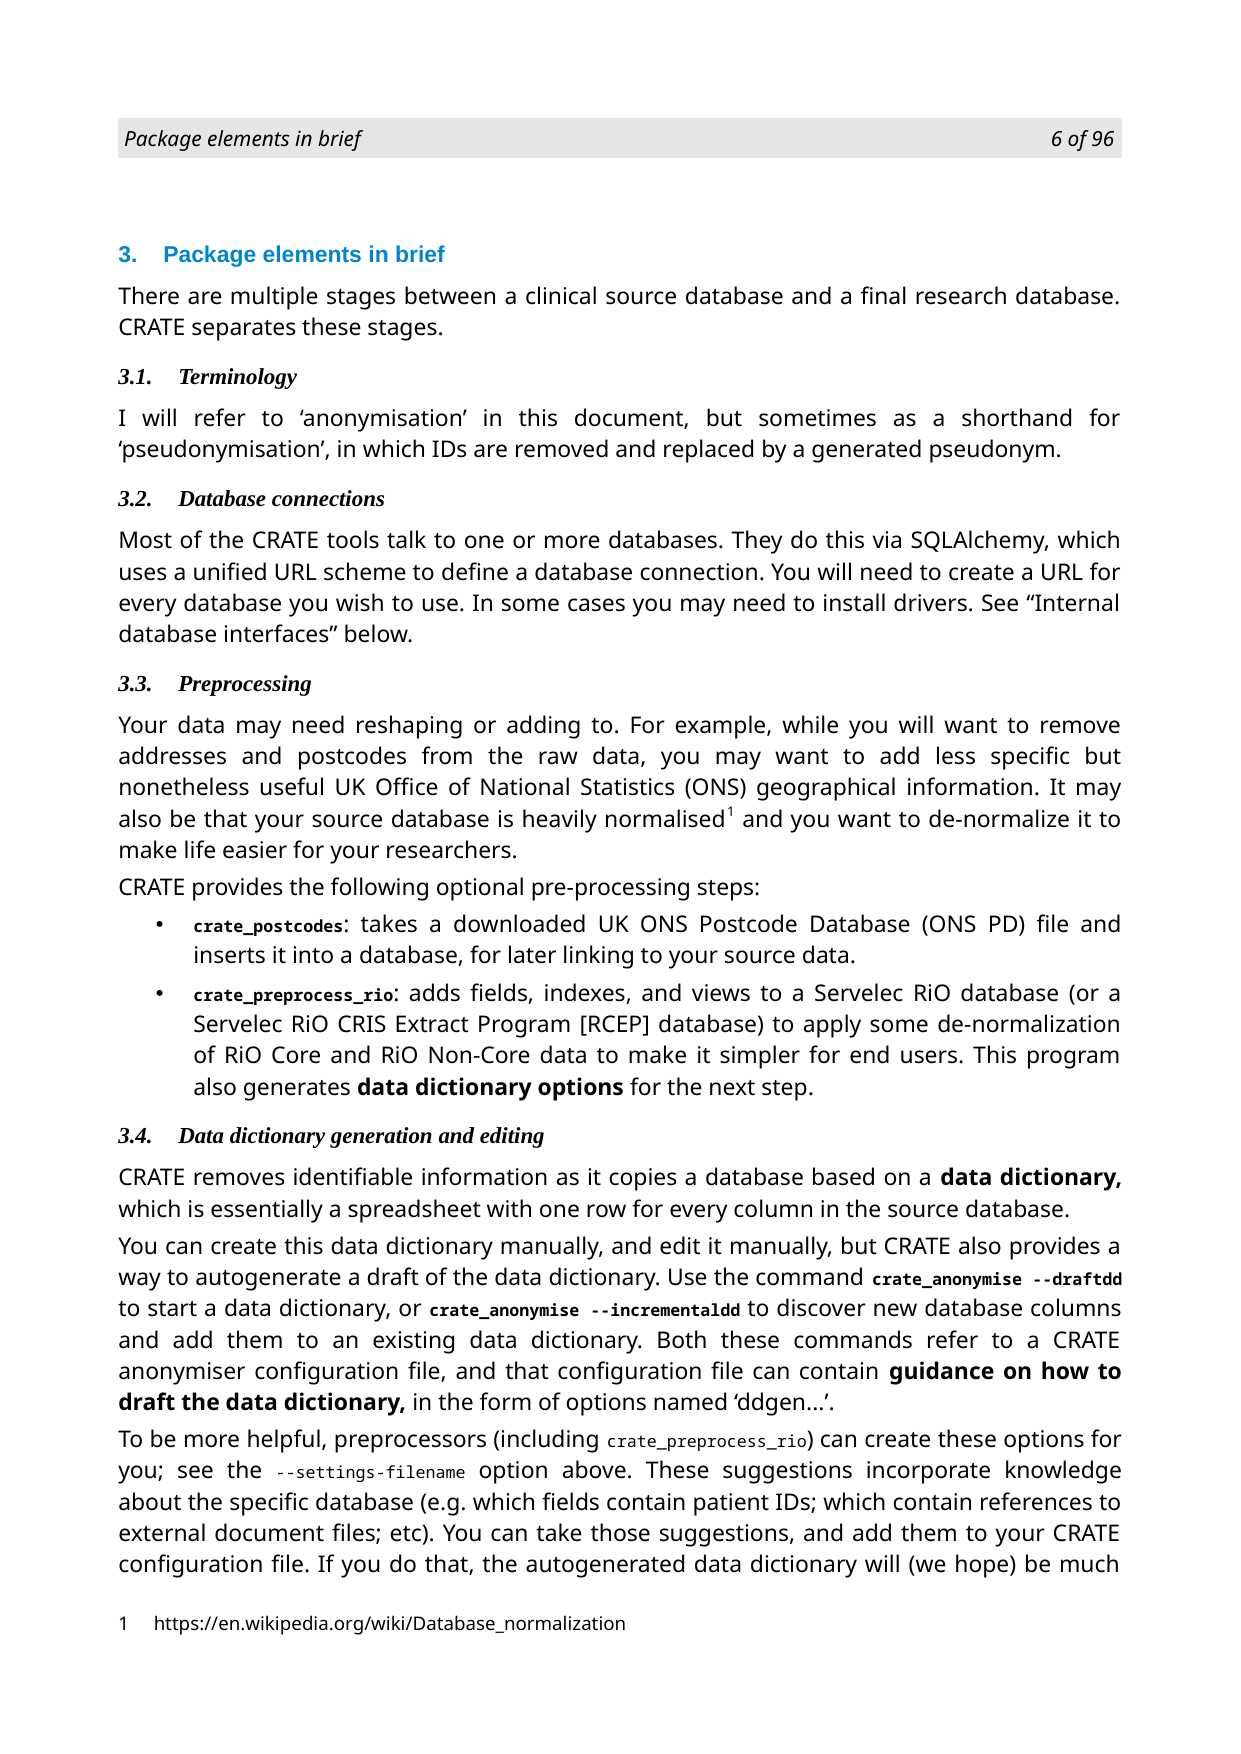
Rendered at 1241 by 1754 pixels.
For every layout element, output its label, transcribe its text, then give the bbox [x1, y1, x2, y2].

text https://en.wikipedia.org/wiki/Database_normalization [118, 1610, 1122, 1636]
subtitle Data dictionary generation and editing [118, 1122, 1122, 1149]
subtitle Terminology [118, 363, 1122, 389]
list crate_postcodes: takes a downloaded UK ONS Postcode Database (ONS PD) file and inserts it into a database, for later linking to your source data. [156, 908, 1122, 971]
text Most of the CRATE tools talk to one or more databases. They do this via SQLAlchemy, which uses a unified URL scheme to define a database connection. You will need to create a URL for every database you wish to use. In some cases you may need to install drivers. See “Internal database interfaces” below. [118, 524, 1122, 649]
text CRATE provides the following optional pre-processing steps: [118, 871, 1122, 902]
subtitle Database connections [118, 485, 1122, 512]
text There are multiple stages between a clinical source database and a final research database. CRATE separates these stages. [118, 280, 1122, 342]
text I will refer to ‘anonymisation’ in this document, but sometimes as a shorthand for ‘pseudonymisation’, in which IDs are removed and replaced by a generated pseudonym. [118, 402, 1122, 464]
list crate_preprocess_rio: adds fields, indexes, and views to a Servelec RiO database (or a Servelec RiO CRIS Extract Program [RCEP] database) to apply some de-normalization of RiO Core and RiO Non-Core data to make it simpler for end users. This program also generates data dictionary options for the next step. [156, 977, 1122, 1102]
text CRATE removes identifiable information as it copies a database based on a data dictionary, which is essentially a spreadsheet with one row for every column in the source database. [118, 1161, 1122, 1224]
text Your data may need reshaping or adding to. For example, while you will want to remove addresses and postcodes from the raw data, you may want to add less specific but nonetheless useful UK Office of National Statistics (ONS) geographical information. It may also be that your source database is heavily normalised and you want to de-normalize it to make life easier for your researchers. [118, 709, 1122, 865]
subtitle Package elements in brief [118, 241, 1122, 267]
subtitle Preprocessing [118, 670, 1122, 696]
text To be more helpful, preprocessors (including crate_preprocess_rio) can create these options for you; see the --settings-filename option above. These suggestions incorporate knowledge about the specific database (e.g. which fields contain patient IDs; which contain references to external document files; etc). You can take those suggestions, and add them to your CRATE configuration file. If you do that, the autogenerated data dictionary will (we hope) be much [118, 1423, 1122, 1579]
text You can create this data dictionary manually, and edit it manually, but CRATE also provides a way to autogenerate a draft of the data dictionary. Use the command crate_anonymise --draftdd to start a data dictionary, or crate_anonymise --incrementaldd to discover new database columns and add them to an existing data dictionary. Both these commands refer to a CRATE anonymiser configuration file, and that configuration file can contain guidance on how to draft the data dictionary, in the form of options named ‘ddgen...’. [118, 1230, 1122, 1417]
